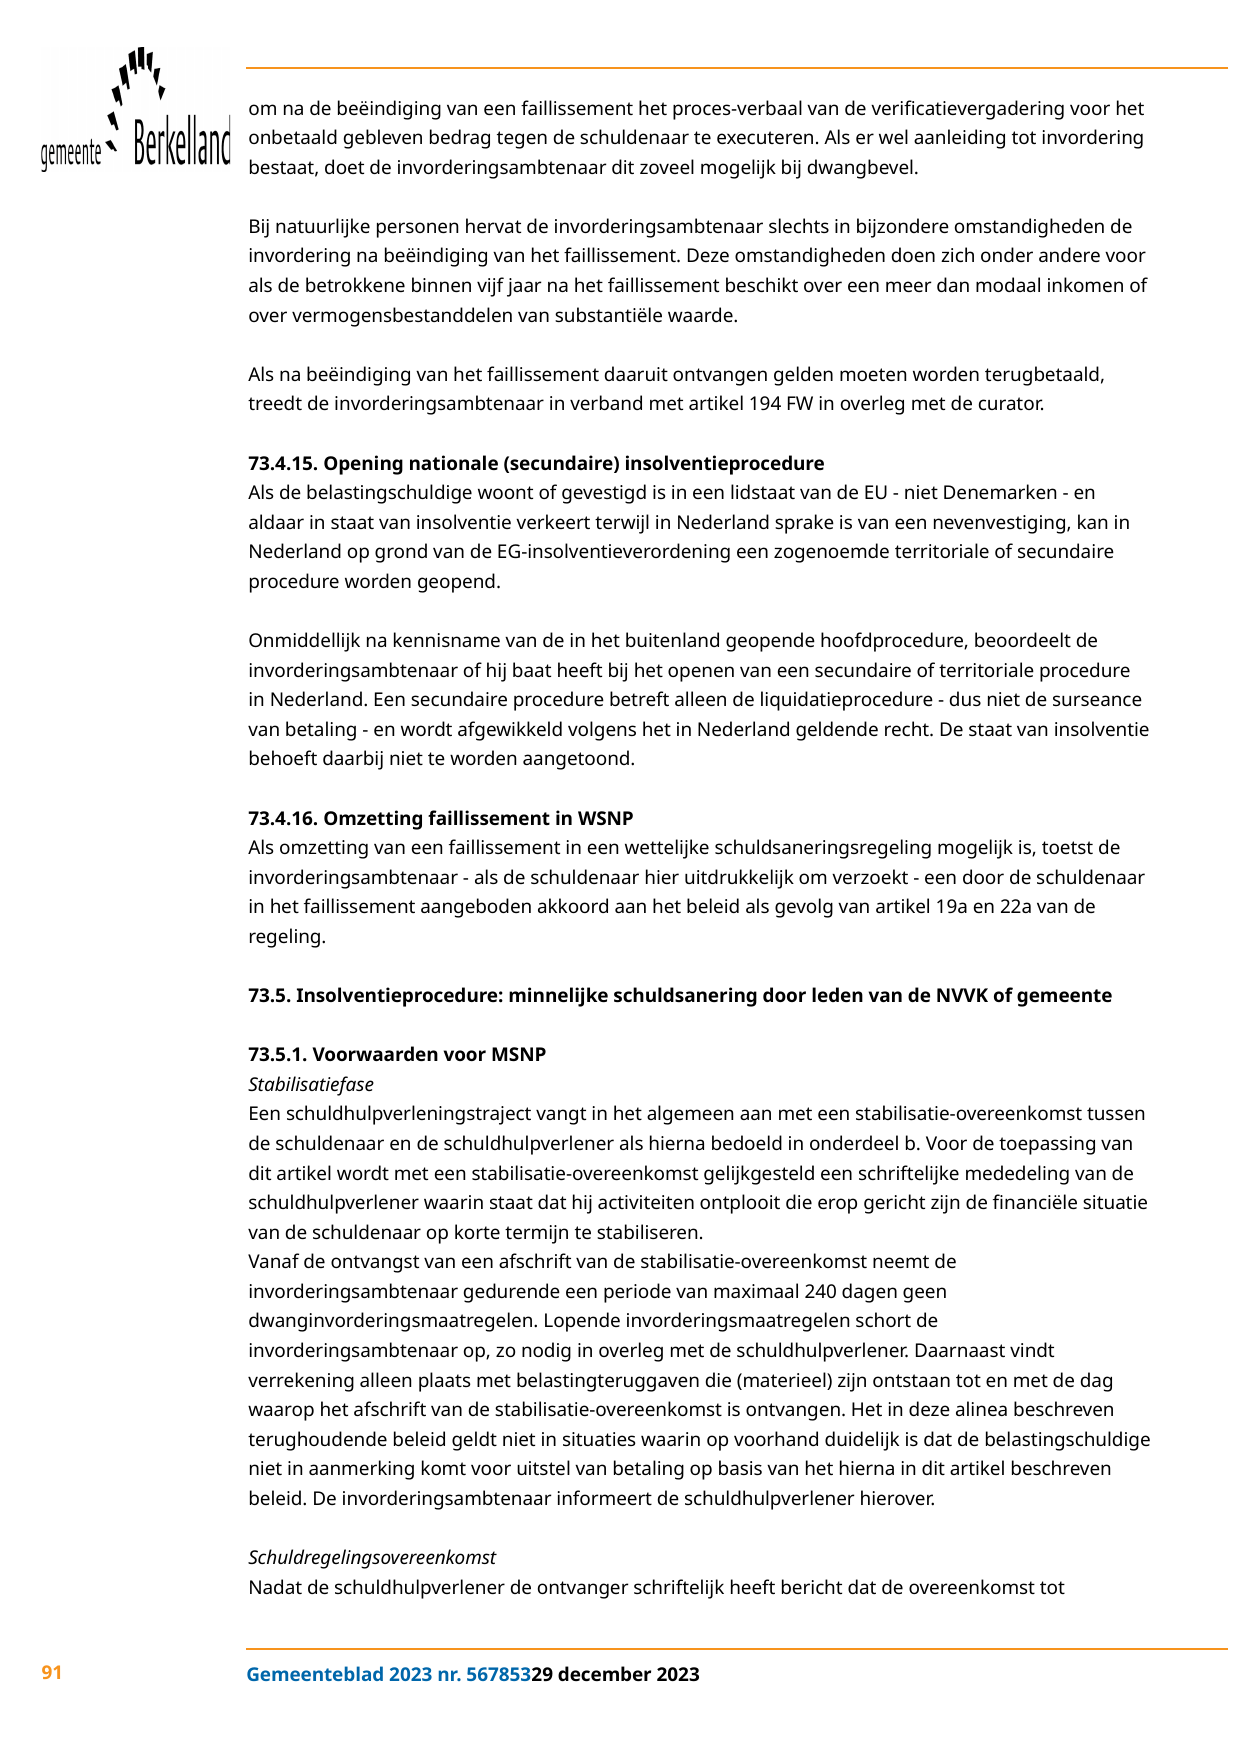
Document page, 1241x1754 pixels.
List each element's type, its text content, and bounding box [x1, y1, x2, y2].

text Onmiddellijk na kennisname van de in het buitenland geopende hoofdprocedure, beoordeelt de invorderingsambtenaar of hij baat heeft bij het openen van een secundaire of territoriale procedure in Nederland. Een secundaire procedure betreft alleen de liquidatieprocedure - dus niet de surseance van betaling - en wordt afgewikkeld volgens het in Nederland geldende recht. De staat van insolventie behoeft daarbij niet te worden aangetoond. [248, 627, 1152, 771]
text Een schuldhulpverleningstraject vangt in het algemeen aan met een stabilisatie-overeenkomst tussen de schuldenaar en de schuldhulpverlener als hierna bedoeld in onderdeel b. Voor de toepassing van dit artikel wordt met een stabilisatie-overeenkomst gelijkgesteld een schriftelijke mededeling van de schuldhulpverlener waarin staat dat hij activiteiten ontplooit die erop gericht zijn de financiële situatie van de schuldenaar op korte termijn te stabiliseren. [248, 1101, 1152, 1245]
text Vanaf de ontvangst van een afschrift van de stabilisatie-overeenkomst neemt de invorderingsambtenaar gedurende een periode van maximaal 240 dagen geen dwanginvorderingsmaatregelen. Lopende invorderingsmaatregelen schort de invorderingsambtenaar op, zo nodig in overleg met de schuldhulpverlener. Daarnaast vindt verrekening alleen plaats met belastingteruggaven die (materieel) zijn ontstaan tot en met de dag waarop het afschrift van de stabilisatie-overeenkomst is ontvangen. Het in deze alinea beschreven terughoudende beleid geldt niet in situaties waarin op voorhand duidelijk is dat de belastingschuldige niet in aanmerking komt voor uitstel van betaling op basis van het hierna in dit artikel beschreven beleid. De invorderingsambtenaar informeert de schuldhulpverlener hierover. [248, 1248, 1152, 1511]
text 73.4.15. Opening nationale (secundaire) insolventieprocedure [248, 450, 1152, 476]
text Als omzetting van een faillissement in een wettelijke schuldsaneringsregeling mogelijk is, toetst de invorderingsambtenaar - als de schuldenaar hier uitdrukkelijk om verzoekt - een door de schuldenaar in het faillissement aangeboden akkoord aan het beleid als gevolg van artikel 19a en 22a van de regeling. [248, 834, 1152, 949]
text 73.4.16. Omzetting faillissement in WSNP [248, 805, 1152, 831]
text Als de belastingschuldige woont of gevestigd is in een lidstaat van de EU - niet Denemarken - en aldaar in staat van insolventie verkeert terwijl in Nederland sprake is van een nevenvestiging, kan in Nederland op grond van de EG-insolventieverordening een zogenoemde territoriale of secundaire procedure worden geopend. [248, 479, 1152, 594]
text Nadat de schuldhulpverlener de ontvanger schriftelijk heeft bericht dat de overeenkomst tot [248, 1574, 1152, 1600]
text Stabilisatiefase [248, 1071, 1152, 1097]
text Schuldregelingsovereenkomst [248, 1544, 1152, 1570]
text 73.5. Insolventieprocedure: minnelijke schuldsanering door leden van de NVVK of gemeente [248, 982, 1152, 1008]
text Als na beëindiging van het faillissement daaruit ontvangen gelden moeten worden terugbetaald, treedt de invorderingsambtenaar in verband met artikel 194 FW in overleg met de curator. [248, 361, 1152, 416]
text om na de beëindiging van een faillissement het proces-verbaal van de verificatievergadering voor het onbetaald gebleven bedrag tegen de schuldenaar te executeren. Als er wel aanleiding tot invordering bestaat, doet de invorderingsambtenaar dit zoveel mogelijk bij dwangbevel. [248, 95, 1152, 180]
text 73.5.1. Voorwaarden voor MSNP [248, 1041, 1152, 1067]
text Bij natuurlijke personen hervat de invorderingsambtenaar slechts in bijzondere omstandigheden de invordering na beëindiging van het faillissement. Deze omstandigheden doen zich onder andere voor als de betrokkene binnen vijf jaar na het faillissement beschikt over een meer dan modaal inkomen of over vermogensbestanddelen van substantiële waarde. [248, 213, 1152, 328]
picture [41, 47, 231, 172]
